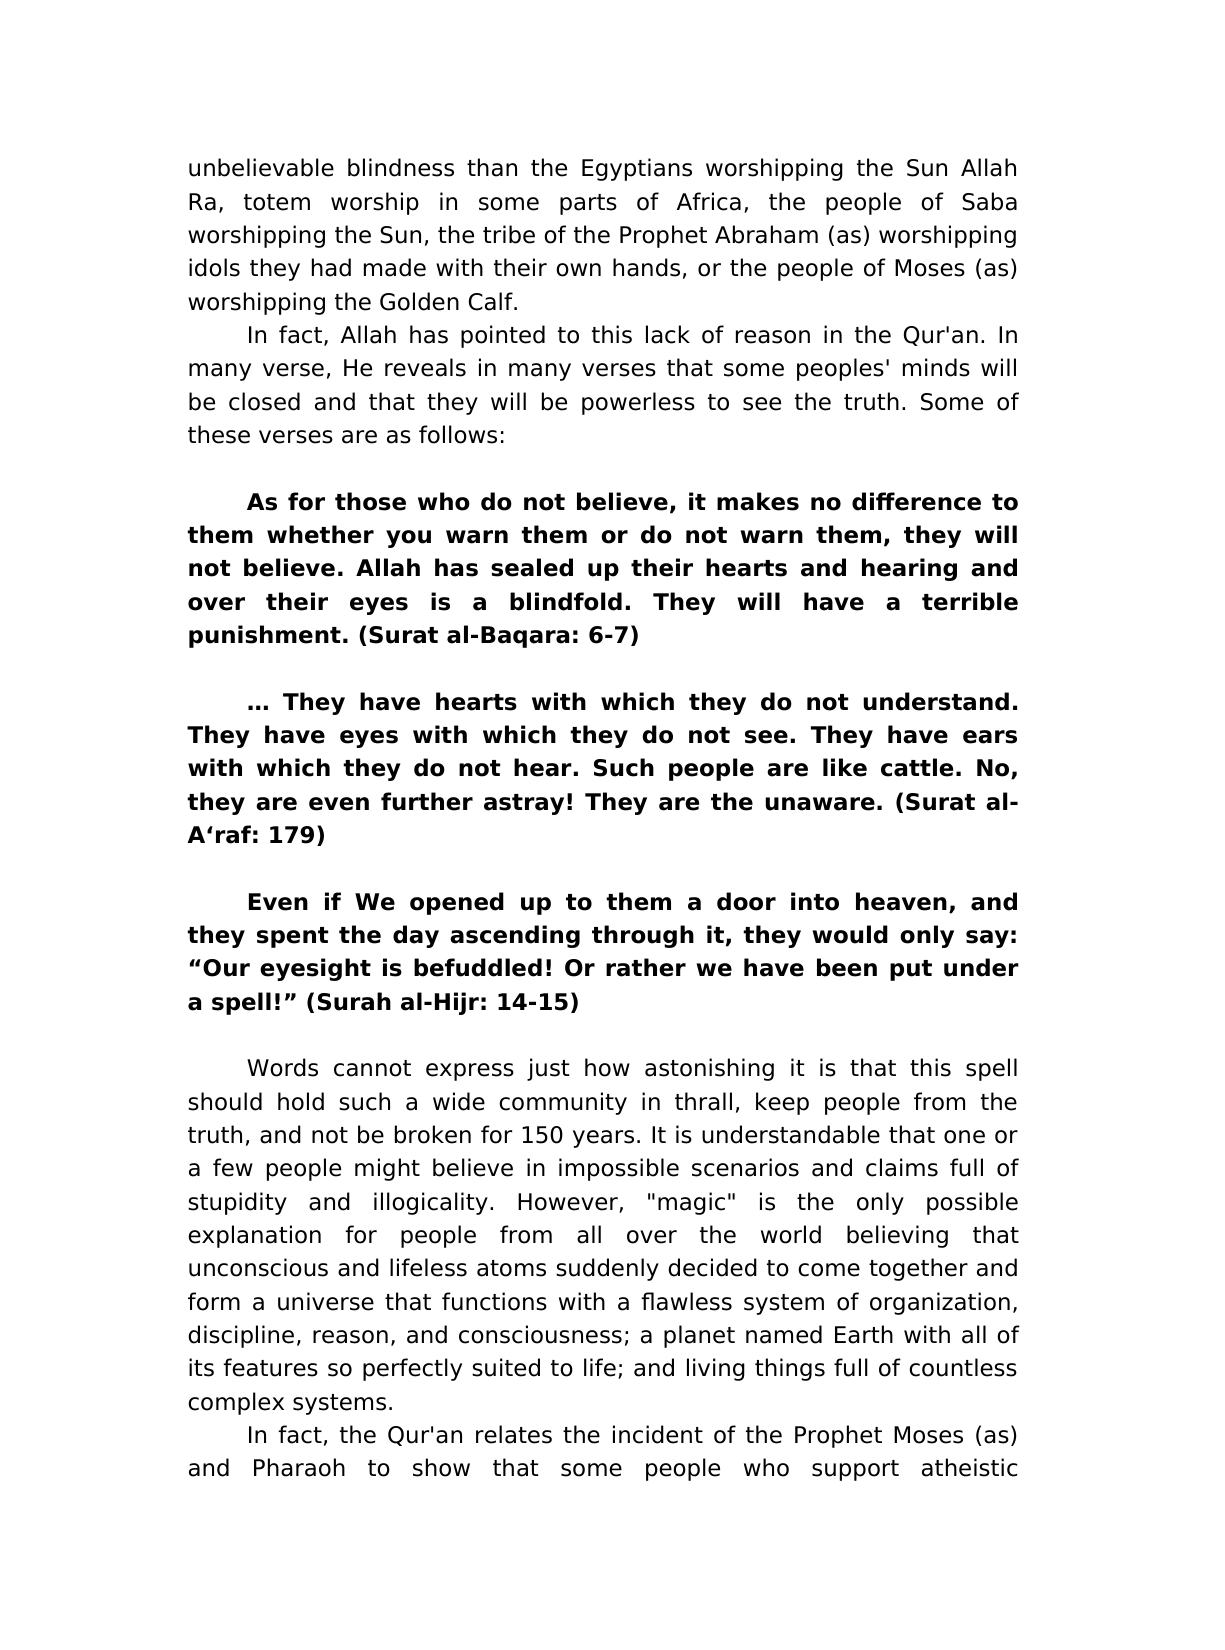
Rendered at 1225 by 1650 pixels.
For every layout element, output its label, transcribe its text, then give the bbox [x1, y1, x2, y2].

text … They have hearts with which they do not understand. They have eyes with which they do not see. They have ears with which they do not hear. Such people are like cattle. No, they are even further astray! They are the unaware. (Surat al-A‘raf: 179) [187, 683, 1020, 850]
text In fact, Allah has pointed to this lack of reason in the Qur'an. In many verse, He reveals in many verses that some peoples' minds will be closed and that they will be powerless to see the truth. Some of these verses are as follows: [187, 317, 1020, 450]
text unbelievable blindness than the Egyptians worshipping the Sun Allah Ra, totem worship in some parts of Africa, the people of Saba worshipping the Sun, the tribe of the Prophet Abraham (as) worshipping idols they had made with their own hands, or the people of Moses (as) worshipping the Golden Calf. [187, 150, 1020, 317]
text Even if We opened up to them a door into heaven, and they spent the day ascending through it, they would only say: “Our eyesight is befuddled! Or rather we have been put under a spell!” (Surah al-Hijr: 14-15) [187, 883, 1020, 1017]
text In fact, the Qur'an relates the incident of the Prophet Moses (as) and Pharaoh to show that some people who support atheistic [187, 1417, 1020, 1483]
text Words cannot express just how astonishing it is that this spell should hold such a wide community in thrall, keep people from the truth, and not be broken for 150 years. It is understandable that one or a few people might believe in impossible scenarios and claims full of stupidity and illogicality. However, "magic" is the only possible explanation for people from all over the world believing that unconscious and lifeless atoms suddenly decided to come together and form a universe that functions with a flawless system of organization, discipline, reason, and consciousness; a planet named Earth with all of its features so perfectly suited to life; and living things full of countless complex systems. [187, 1050, 1020, 1417]
text As for those who do not believe, it makes no difference to them whether you warn them or do not warn them, they will not believe. Allah has sealed up their hearts and hearing and over their eyes is a blindfold. They will have a terrible punishment. (Surat al-Baqara: 6-7) [187, 483, 1020, 650]
